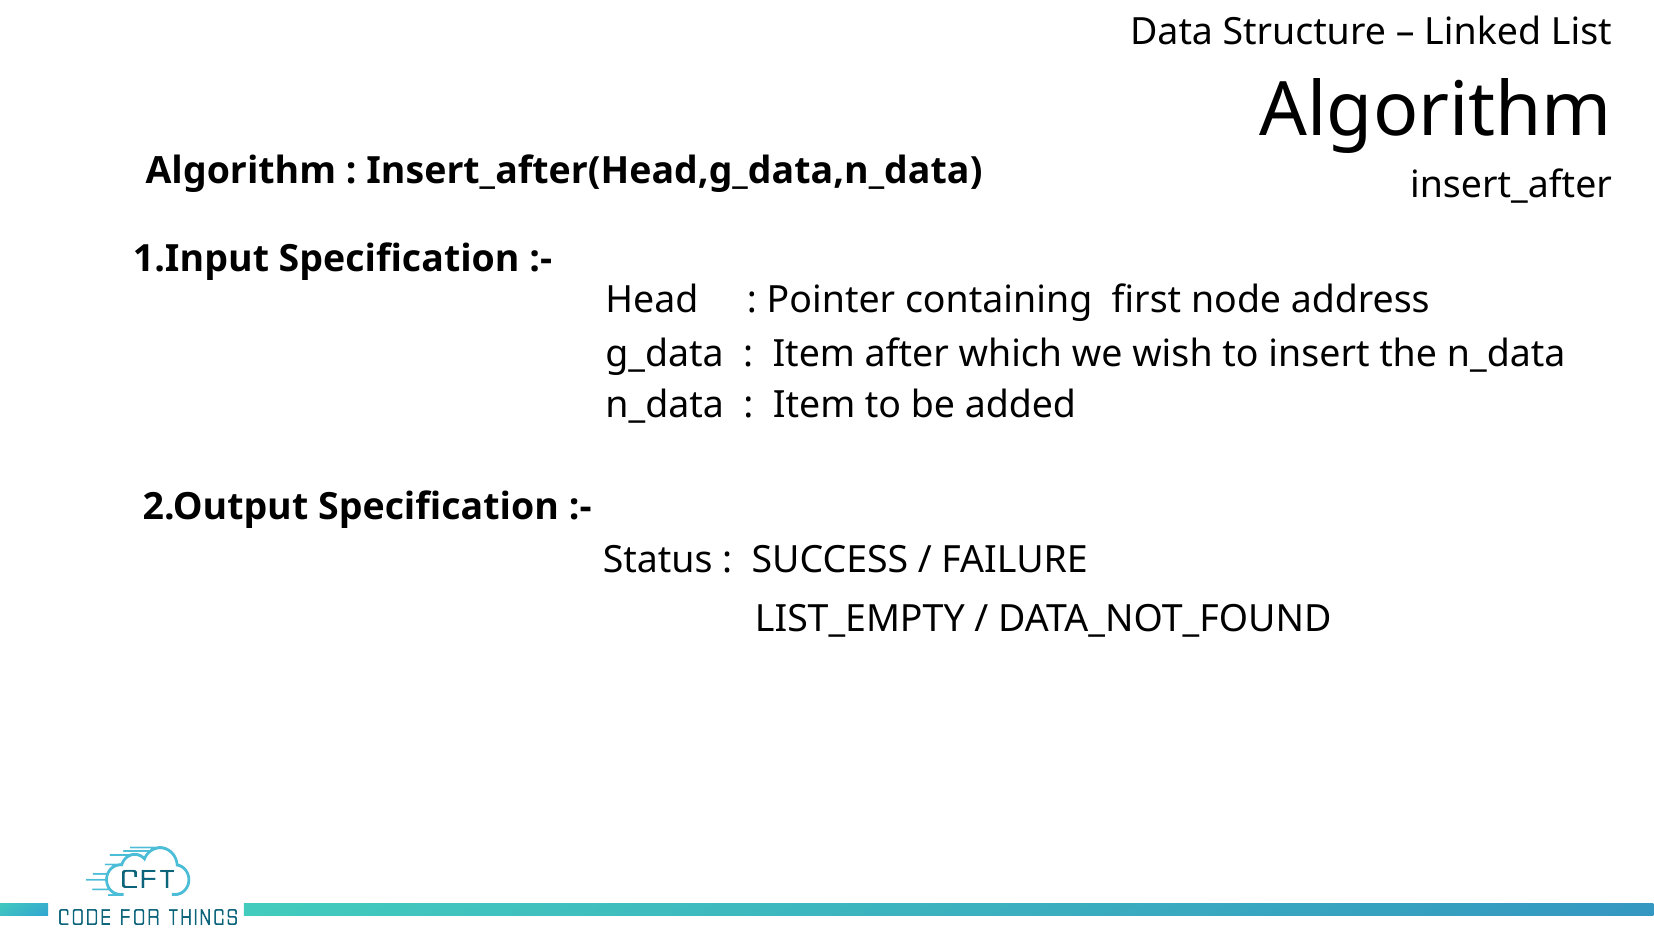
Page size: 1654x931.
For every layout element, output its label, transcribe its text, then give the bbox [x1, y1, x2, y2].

text_box Algorithm : Insert_after(Head,g_data,n_data) [130, 136, 1112, 204]
text_box Head : Pointer containing first node address [590, 264, 1637, 318]
title Data Structure – Linked List Algorithm insert_after [1093, 0, 1613, 216]
picture [59, 846, 237, 925]
text_box Status : SUCCESS / FAILURE [588, 525, 1288, 592]
text_box 1.Input Specification :- [118, 224, 662, 293]
text_box g_data : Item after which we wish to insert the n_data n_data : Item to be added [590, 318, 1654, 421]
text_box 2.Output Specification :- [118, 472, 626, 593]
text_box LIST_EMPTY / DATA_NOT_FOUND [730, 583, 1382, 650]
